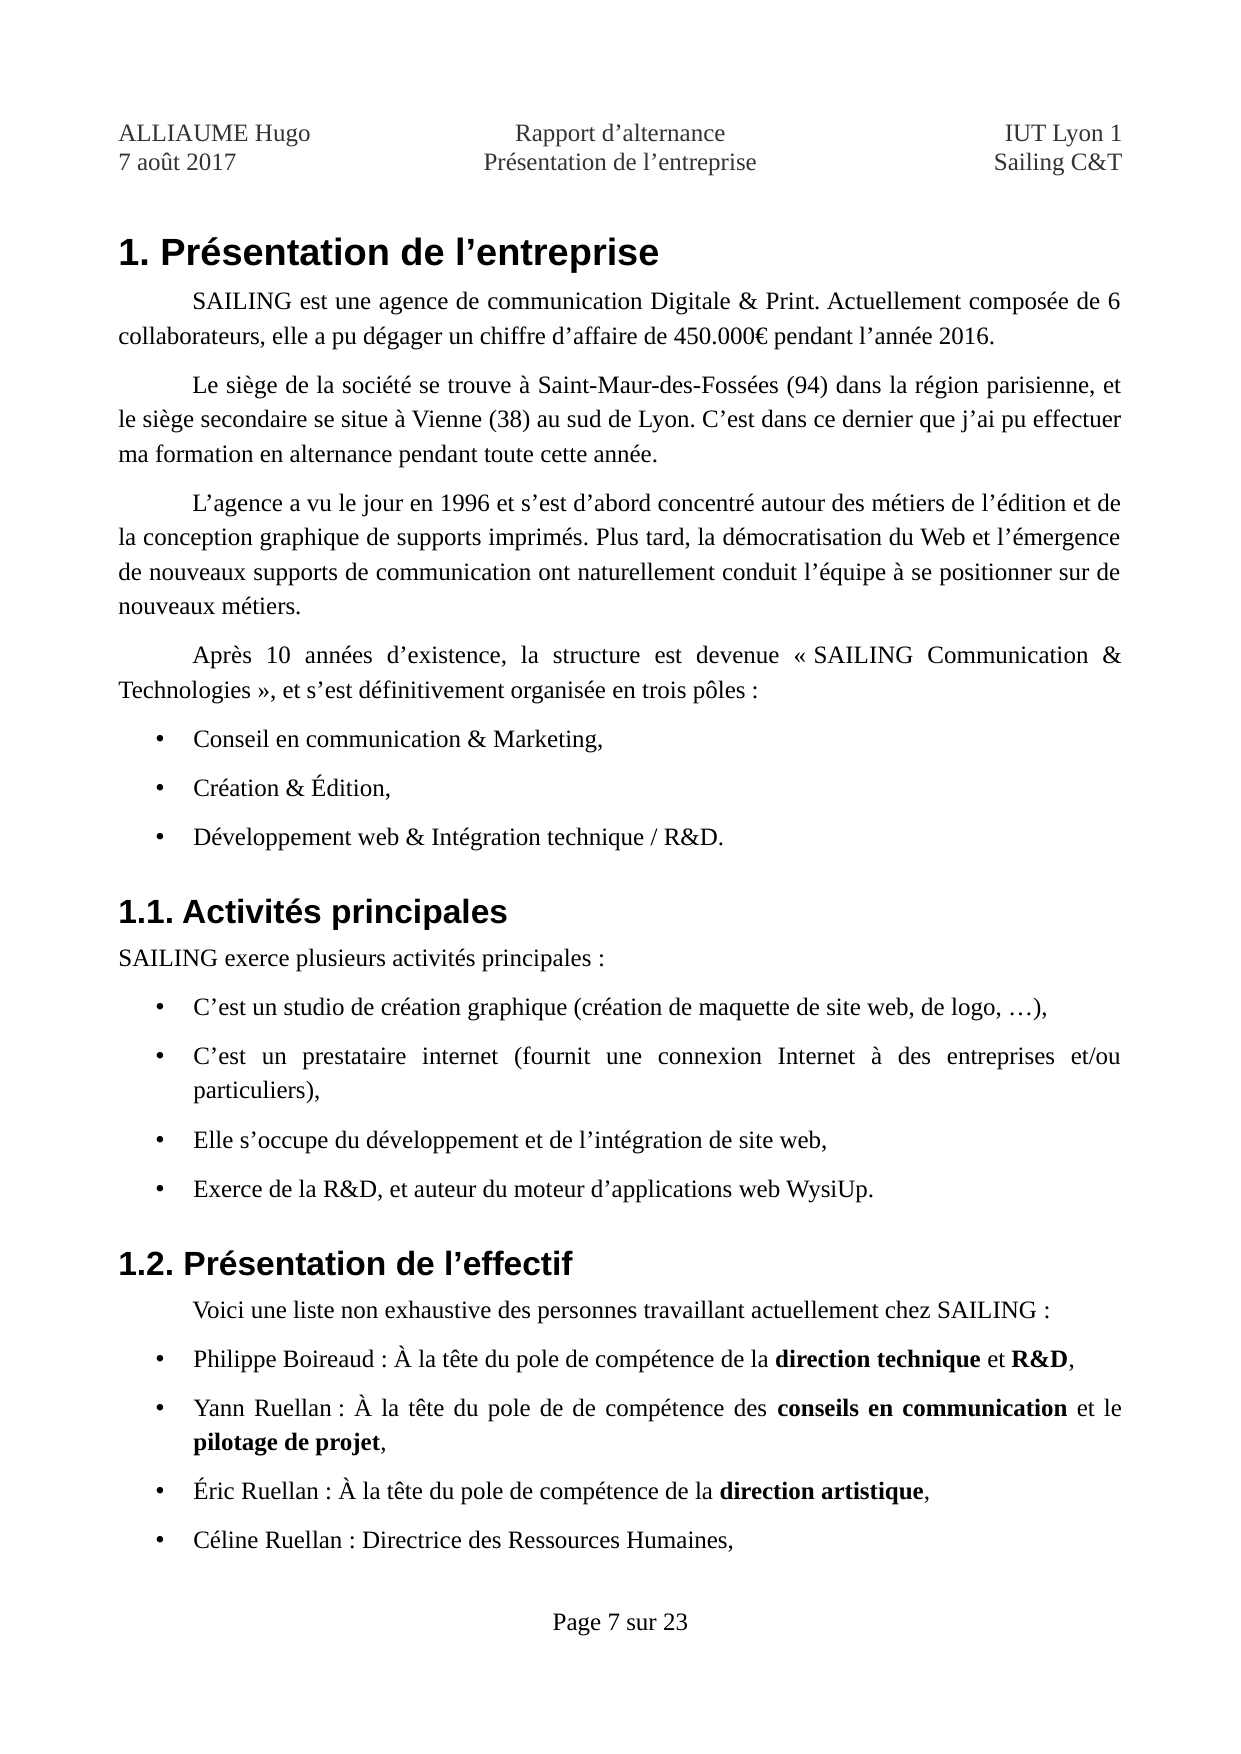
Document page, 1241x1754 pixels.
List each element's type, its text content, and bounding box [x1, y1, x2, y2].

text L’agence a vu le jour en 1996 et s’est d’abord concentré autour des métiers de l’édition et de la conception graphique de supports imprimés. Plus tard, la démocratisation du Web et l’émergence de nouveaux supports de communication ont naturellement conduit l’équipe à se positionner sur de nouveaux métiers. [118, 488, 1122, 620]
list Yann Ruellan : À la tête du pole de de compétence des conseils en communication et le pilotage de projet, [156, 1393, 1122, 1456]
list C’est un studio de création graphique (création de maquette de site web, de logo, …), [156, 992, 1122, 1021]
list Éric Ruellan : À la tête du pole de compétence de la direction artistique, [156, 1476, 1122, 1505]
list Céline Ruellan : Directrice des Ressources Humaines, [156, 1526, 1122, 1554]
text Après 10 années d’existence, la structure est devenue « SAILING Communication & Technologies », et s’est définitivement organisée en trois pôles : [118, 640, 1122, 703]
list C’est un prestataire internet (fournit une connexion Internet à des entreprises et/ou particuliers), [156, 1041, 1122, 1104]
list Développement web & Intégration technique / R&D. [156, 822, 1122, 851]
list Création & Édition, [156, 773, 1122, 802]
text SAILING exerce plusieurs activités principales : [118, 943, 1122, 972]
text Voici une liste non exhaustive des personnes travaillant actuellement chez SAILING : [118, 1295, 1122, 1323]
subtitle 1. Présentation de l’entreprise [118, 230, 1122, 274]
subtitle 1.2. Présentation de l’effectif [118, 1244, 1122, 1282]
text SAILING est une agence de communication Digitale & Print. Actuellement composée de 6 collaborateurs, elle a pu dégager un chiffre d’affaire de 450.000€ pendant l’année 2016. [118, 286, 1122, 349]
text Le siège de la société se trouve à Saint-Maur-des-Fossées (94) dans la région parisienne, et le siège secondaire se situe à Vienne (38) au sud de Lyon. C’est dans ce dernier que j’ai pu effectuer ma formation en alternance pendant toute cette année. [118, 370, 1122, 467]
list Elle s’occupe du développement et de l’intégration de site web, [156, 1125, 1122, 1153]
list Exerce de la R&D, et auteur du moteur d’applications web WysiUp. [156, 1174, 1122, 1202]
list Conseil en communication & Marketing, [156, 724, 1122, 753]
list Philippe Boireaud : À la tête du pole de compétence de la direction technique et R&D, [156, 1344, 1122, 1373]
subtitle 1.1. Activités principales [118, 892, 1122, 931]
